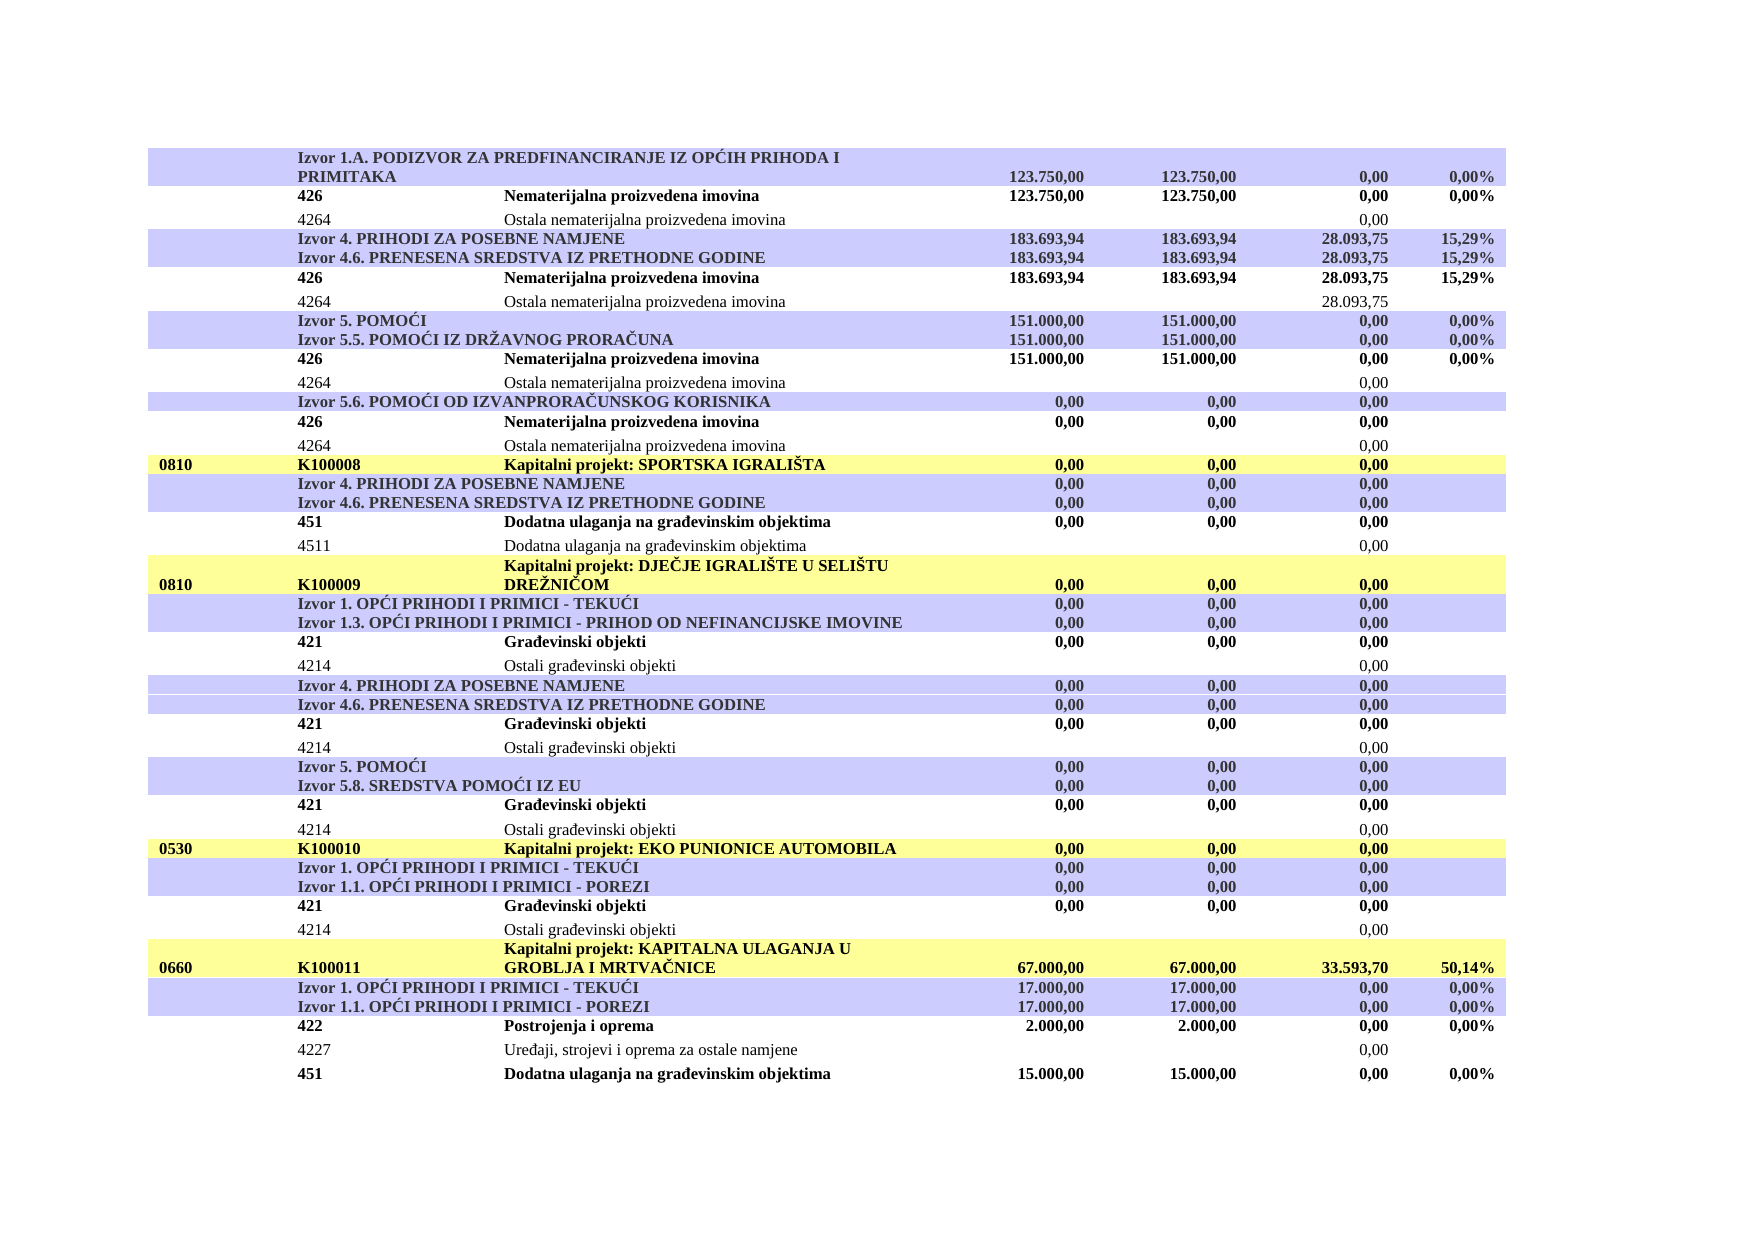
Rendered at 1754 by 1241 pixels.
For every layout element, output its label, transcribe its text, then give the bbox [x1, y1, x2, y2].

table_cell Ostali građevinski objekti [493, 915, 929, 939]
table_cell [148, 997, 286, 1016]
table_cell [1095, 531, 1247, 555]
table_cell 0,00 [1247, 997, 1399, 1016]
table_cell Dodatna ulaganja na građevinskim objektima [493, 1059, 929, 1083]
table_cell 151.000,00 [1095, 311, 1247, 330]
table_cell [1399, 555, 1506, 594]
table_cell [148, 229, 286, 248]
table_cell 0,00 [1247, 714, 1399, 733]
table_cell K100008 [286, 455, 493, 474]
table_cell 0,00 [1095, 392, 1247, 411]
table_cell [929, 531, 1095, 555]
table_cell 17.000,00 [929, 997, 1095, 1016]
table_cell [1095, 205, 1247, 229]
table_cell 0,00% [1399, 349, 1506, 368]
table_cell 0,00 [929, 411, 1095, 431]
table_cell 4264 [286, 287, 493, 311]
table_cell Izvor 1.A. PODIZVOR ZA PREDFINANCIRANJE IZ OPĆIH PRIHODA I PRIMITAKA [286, 148, 929, 186]
table_cell [1399, 675, 1506, 694]
table_cell 0,00 [1095, 858, 1247, 877]
table_cell [148, 776, 286, 795]
table_cell [1399, 795, 1506, 814]
table_cell 2.000,00 [929, 1016, 1095, 1035]
table_cell 28.093,75 [1247, 287, 1399, 311]
table_cell [148, 248, 286, 267]
table_cell 0,00 [929, 392, 1095, 411]
table_cell 4214 [286, 651, 493, 675]
table_cell [1399, 814, 1506, 838]
table_cell Ostali građevinski objekti [493, 651, 929, 675]
table_cell 426 [286, 411, 493, 431]
table_cell Ostala nematerijalna proizvedena imovina [493, 368, 929, 392]
table_cell [1399, 455, 1506, 474]
table_cell [148, 733, 286, 757]
table_cell 183.693,94 [929, 229, 1095, 248]
table_cell 0,00 [1247, 814, 1399, 838]
table_cell Ostali građevinski objekti [493, 733, 929, 757]
table_cell 421 [286, 795, 493, 814]
table_cell [1095, 651, 1247, 675]
table_cell 183.693,94 [929, 248, 1095, 267]
table_cell [148, 915, 286, 939]
table_cell [929, 205, 1095, 229]
table_cell [148, 632, 286, 651]
table_cell 28.093,75 [1247, 268, 1399, 287]
table_cell 0,00 [929, 877, 1095, 896]
table_cell 0,00 [1247, 695, 1399, 714]
table_cell 0,00 [929, 714, 1095, 733]
table_cell 2.000,00 [1095, 1016, 1247, 1035]
table_cell Izvor 1.1. OPĆI PRIHODI I PRIMICI - POREZI [286, 997, 929, 1016]
table_cell 0,00 [1247, 411, 1399, 431]
table_cell [1399, 368, 1506, 392]
table_cell [148, 675, 286, 694]
table_cell 0,00 [929, 594, 1095, 613]
table_cell 0810 [148, 455, 286, 474]
table_cell [929, 368, 1095, 392]
table_cell 15.000,00 [1095, 1059, 1247, 1083]
table_cell K100010 [286, 839, 493, 858]
table_cell 426 [286, 186, 493, 205]
table_cell 0,00 [929, 858, 1095, 877]
table_cell Izvor 1.3. OPĆI PRIHODI I PRIMICI - PRIHOD OD NEFINANCIJSKE IMOVINE [286, 613, 929, 632]
table_cell Ostala nematerijalna proizvedena imovina [493, 287, 929, 311]
table_cell 0,00 [1247, 368, 1399, 392]
table_cell [1399, 757, 1506, 776]
table_cell 183.693,94 [929, 268, 1095, 287]
table_cell Izvor 1. OPĆI PRIHODI I PRIMICI - TEKUĆI [286, 978, 929, 997]
table_cell 50,14% [1399, 939, 1506, 977]
table_cell [1399, 776, 1506, 795]
table_cell 183.693,94 [1095, 248, 1247, 267]
table_cell [148, 1035, 286, 1059]
table_cell 0,00 [1095, 455, 1247, 474]
table_cell 0,00 [1247, 205, 1399, 229]
table_cell [148, 651, 286, 675]
table_cell [929, 287, 1095, 311]
table_cell [1399, 392, 1506, 411]
table_cell 0,00% [1399, 978, 1506, 997]
table_cell Izvor 4.6. PRENESENA SREDSTVA IZ PRETHODNE GODINE [286, 248, 929, 267]
table_cell [1399, 431, 1506, 455]
table_cell Postrojenja i oprema [493, 1016, 929, 1035]
table_cell [1095, 814, 1247, 838]
table_cell 0,00 [1247, 392, 1399, 411]
table_cell 451 [286, 1059, 493, 1083]
table_cell [148, 493, 286, 512]
table_cell 0,00 [929, 512, 1095, 531]
table_cell 4214 [286, 733, 493, 757]
table_cell 0,00 [1247, 757, 1399, 776]
table_cell [148, 814, 286, 838]
table_cell 0660 [148, 939, 286, 977]
table_cell [1399, 714, 1506, 733]
table_cell 0,00 [1095, 896, 1247, 915]
table_cell 15,29% [1399, 248, 1506, 267]
table_cell 0,00% [1399, 1059, 1506, 1083]
table_cell [929, 1035, 1095, 1059]
table_cell 0,00% [1399, 1016, 1506, 1035]
table_cell 0,00 [1095, 675, 1247, 694]
table_cell 421 [286, 632, 493, 651]
table_cell 0,00 [1247, 632, 1399, 651]
table_cell 0,00 [1247, 1016, 1399, 1035]
table_cell 0,00 [1247, 349, 1399, 368]
table_cell [929, 915, 1095, 939]
table_cell 4214 [286, 814, 493, 838]
table_cell [1095, 431, 1247, 455]
table_cell [1399, 632, 1506, 651]
table_cell 0,00 [1095, 839, 1247, 858]
table_cell [148, 411, 286, 431]
table_cell 0,00 [1247, 915, 1399, 939]
table_cell [148, 368, 286, 392]
table_cell [1095, 915, 1247, 939]
table_cell 0,00 [1095, 632, 1247, 651]
table_cell [148, 205, 286, 229]
table_cell Građevinski objekti [493, 632, 929, 651]
table_cell [929, 651, 1095, 675]
table_cell 0,00 [1095, 695, 1247, 714]
table_cell Ostala nematerijalna proizvedena imovina [493, 205, 929, 229]
table_cell 0,00 [1247, 148, 1399, 186]
table_cell 0,00 [1247, 555, 1399, 594]
table_cell 183.693,94 [1095, 268, 1247, 287]
table_cell [1095, 368, 1247, 392]
table_cell [1399, 594, 1506, 613]
table_cell K100011 [286, 939, 493, 977]
table_cell [148, 186, 286, 205]
table_cell 0,00% [1399, 186, 1506, 205]
table_cell 0,00 [1095, 714, 1247, 733]
table_cell 0,00 [1247, 858, 1399, 877]
table_cell K100009 [286, 555, 493, 594]
table_cell 0,00 [1247, 839, 1399, 858]
table_cell 17.000,00 [929, 978, 1095, 997]
table_cell 67.000,00 [929, 939, 1095, 977]
table_cell [148, 268, 286, 287]
table_cell 151.000,00 [1095, 330, 1247, 349]
table_cell [1399, 1035, 1506, 1059]
table_cell 0,00 [1247, 896, 1399, 915]
table_cell 0,00 [929, 455, 1095, 474]
table_cell [1399, 474, 1506, 493]
table_cell 0,00 [1247, 186, 1399, 205]
table_cell [148, 431, 286, 455]
table_cell Izvor 5. POMOĆI [286, 757, 929, 776]
table_cell 0,00 [1247, 531, 1399, 555]
table_cell 0,00 [929, 632, 1095, 651]
table_cell [148, 877, 286, 896]
table_cell 0530 [148, 839, 286, 858]
table_cell [1399, 651, 1506, 675]
table_cell 15.000,00 [929, 1059, 1095, 1083]
table_cell [1399, 877, 1506, 896]
table_cell 0,00 [1095, 474, 1247, 493]
table_cell [1399, 411, 1506, 431]
table_cell 0,00 [929, 675, 1095, 694]
table_cell 4264 [286, 431, 493, 455]
table_cell Izvor 4.6. PRENESENA SREDSTVA IZ PRETHODNE GODINE [286, 493, 929, 512]
table_cell 0,00 [1095, 757, 1247, 776]
table_cell 15,29% [1399, 268, 1506, 287]
table_cell 0,00 [1247, 474, 1399, 493]
table_cell Izvor 4. PRIHODI ZA POSEBNE NAMJENE [286, 675, 929, 694]
table_cell [1095, 733, 1247, 757]
table_cell [1399, 839, 1506, 858]
table_cell Kapitalni projekt: SPORTSKA IGRALIŠTA [493, 455, 929, 474]
table_cell 451 [286, 512, 493, 531]
table_cell Izvor 5. POMOĆI [286, 311, 929, 330]
table_cell 0,00 [929, 555, 1095, 594]
table_cell [148, 1059, 286, 1083]
table_cell Izvor 4. PRIHODI ZA POSEBNE NAMJENE [286, 229, 929, 248]
table_cell 0,00 [1095, 512, 1247, 531]
table_cell 33.593,70 [1247, 939, 1399, 977]
table_cell [1399, 531, 1506, 555]
table_cell 0,00 [1247, 978, 1399, 997]
table_cell Izvor 1.1. OPĆI PRIHODI I PRIMICI - POREZI [286, 877, 929, 896]
table_cell Dodatna ulaganja na građevinskim objektima [493, 531, 929, 555]
table_cell 4214 [286, 915, 493, 939]
table_cell Izvor 5.5. POMOĆI IZ DRŽAVNOG PRORAČUNA [286, 330, 929, 349]
table_cell [148, 757, 286, 776]
table_cell 151.000,00 [929, 349, 1095, 368]
table_cell Građevinski objekti [493, 896, 929, 915]
table_cell 123.750,00 [1095, 148, 1247, 186]
table_cell [1095, 1035, 1247, 1059]
table_cell 0,00 [929, 493, 1095, 512]
table_cell Izvor 5.6. POMOĆI OD IZVANPRORAČUNSKOG KORISNIKA [286, 392, 929, 411]
table_cell 0,00 [1247, 651, 1399, 675]
table_cell Ostala nematerijalna proizvedena imovina [493, 431, 929, 455]
table_cell 0,00 [929, 776, 1095, 795]
table_cell 0,00 [1247, 1059, 1399, 1083]
table_cell 0,00 [929, 613, 1095, 632]
table_cell 151.000,00 [929, 330, 1095, 349]
table_cell 0,00% [1399, 148, 1506, 186]
table_cell Izvor 4.6. PRENESENA SREDSTVA IZ PRETHODNE GODINE [286, 695, 929, 714]
table_cell [1399, 512, 1506, 531]
table_cell Kapitalni projekt: KAPITALNA ULAGANJA U GROBLJA I MRTVAČNICE [493, 939, 929, 977]
table_cell [1399, 733, 1506, 757]
table_cell 151.000,00 [929, 311, 1095, 330]
table_cell [148, 287, 286, 311]
table_cell 0,00% [1399, 330, 1506, 349]
table_cell 0,00 [929, 695, 1095, 714]
table_cell [148, 392, 286, 411]
table_cell [148, 148, 286, 186]
table_cell [1399, 613, 1506, 632]
table_cell 0,00 [1247, 493, 1399, 512]
table_cell [1399, 493, 1506, 512]
table_cell 0,00 [1247, 594, 1399, 613]
table_cell 17.000,00 [1095, 997, 1247, 1016]
table_cell 0,00 [1247, 512, 1399, 531]
table_cell [1095, 287, 1247, 311]
table_cell [148, 1016, 286, 1035]
table_cell 0,00% [1399, 311, 1506, 330]
table_cell [148, 613, 286, 632]
table_cell 0,00 [1247, 431, 1399, 455]
table_cell 28.093,75 [1247, 248, 1399, 267]
table_cell 0,00 [1095, 555, 1247, 594]
table_cell Izvor 4. PRIHODI ZA POSEBNE NAMJENE [286, 474, 929, 493]
table_cell 4511 [286, 531, 493, 555]
table_cell 151.000,00 [1095, 349, 1247, 368]
table_cell 0,00 [1095, 795, 1247, 814]
table_cell [148, 896, 286, 915]
table_cell [929, 431, 1095, 455]
table_cell 421 [286, 896, 493, 915]
table_cell 67.000,00 [1095, 939, 1247, 977]
table_cell [148, 594, 286, 613]
table_cell 0,00 [1247, 776, 1399, 795]
table_cell 0,00 [1247, 455, 1399, 474]
table_cell 0,00% [1399, 997, 1506, 1016]
table_cell 4227 [286, 1035, 493, 1059]
table_cell 0,00 [1095, 877, 1247, 896]
table_cell [1399, 287, 1506, 311]
table_cell Nematerijalna proizvedena imovina [493, 411, 929, 431]
table_cell 183.693,94 [1095, 229, 1247, 248]
table_cell 426 [286, 349, 493, 368]
table_cell 0,00 [929, 757, 1095, 776]
table_cell 0,00 [1095, 594, 1247, 613]
table_cell 0,00 [1247, 733, 1399, 757]
table_cell Građevinski objekti [493, 795, 929, 814]
table_cell Izvor 1. OPĆI PRIHODI I PRIMICI - TEKUĆI [286, 594, 929, 613]
table_cell [148, 311, 286, 330]
table_cell [1399, 695, 1506, 714]
table_cell 123.750,00 [929, 148, 1095, 186]
table_cell 0,00 [929, 795, 1095, 814]
table_cell 0,00 [1247, 613, 1399, 632]
table_cell 0810 [148, 555, 286, 594]
table_cell 421 [286, 714, 493, 733]
table_cell [148, 512, 286, 531]
table_cell [148, 349, 286, 368]
table_cell 123.750,00 [1095, 186, 1247, 205]
table_cell [148, 474, 286, 493]
table_cell [929, 733, 1095, 757]
table_cell 0,00 [1095, 613, 1247, 632]
table_cell Kapitalni projekt: EKO PUNIONICE AUTOMOBILA [493, 839, 929, 858]
table_cell 0,00 [1095, 776, 1247, 795]
table_cell 15,29% [1399, 229, 1506, 248]
table_cell [148, 695, 286, 714]
table_cell [1399, 915, 1506, 939]
table_cell 0,00 [1247, 1035, 1399, 1059]
table_cell Nematerijalna proizvedena imovina [493, 268, 929, 287]
table_cell [148, 714, 286, 733]
table_cell 426 [286, 268, 493, 287]
table_cell 17.000,00 [1095, 978, 1247, 997]
table_cell 0,00 [1095, 411, 1247, 431]
table_cell 4264 [286, 368, 493, 392]
table_cell 0,00 [1247, 311, 1399, 330]
table_cell [148, 978, 286, 997]
table_cell Uređaji, strojevi i oprema za ostale namjene [493, 1035, 929, 1059]
table_cell [148, 795, 286, 814]
table_cell [148, 330, 286, 349]
table_cell 0,00 [929, 896, 1095, 915]
table_cell Izvor 1. OPĆI PRIHODI I PRIMICI - TEKUĆI [286, 858, 929, 877]
table_cell 0,00 [1247, 795, 1399, 814]
table_cell Nematerijalna proizvedena imovina [493, 186, 929, 205]
table_cell 123.750,00 [929, 186, 1095, 205]
table_cell 0,00 [929, 474, 1095, 493]
table_cell Ostali građevinski objekti [493, 814, 929, 838]
table_cell Nematerijalna proizvedena imovina [493, 349, 929, 368]
table_cell 4264 [286, 205, 493, 229]
table_cell 0,00 [929, 839, 1095, 858]
table_cell 0,00 [1247, 675, 1399, 694]
table_cell 0,00 [1095, 493, 1247, 512]
table_cell [1399, 205, 1506, 229]
table_cell [1399, 896, 1506, 915]
table_cell [148, 858, 286, 877]
table_cell 0,00 [1247, 330, 1399, 349]
table_cell 0,00 [1247, 877, 1399, 896]
table_cell [929, 814, 1095, 838]
table_cell Kapitalni projekt: DJEČJE IGRALIŠTE U SELIŠTU DREŽNIČOM [493, 555, 929, 594]
table_cell Izvor 5.8. SREDSTVA POMOĆI IZ EU [286, 776, 929, 795]
table_cell [148, 531, 286, 555]
table_cell Građevinski objekti [493, 714, 929, 733]
table_cell Dodatna ulaganja na građevinskim objektima [493, 512, 929, 531]
table_cell 422 [286, 1016, 493, 1035]
table_cell [1399, 858, 1506, 877]
table_cell 28.093,75 [1247, 229, 1399, 248]
